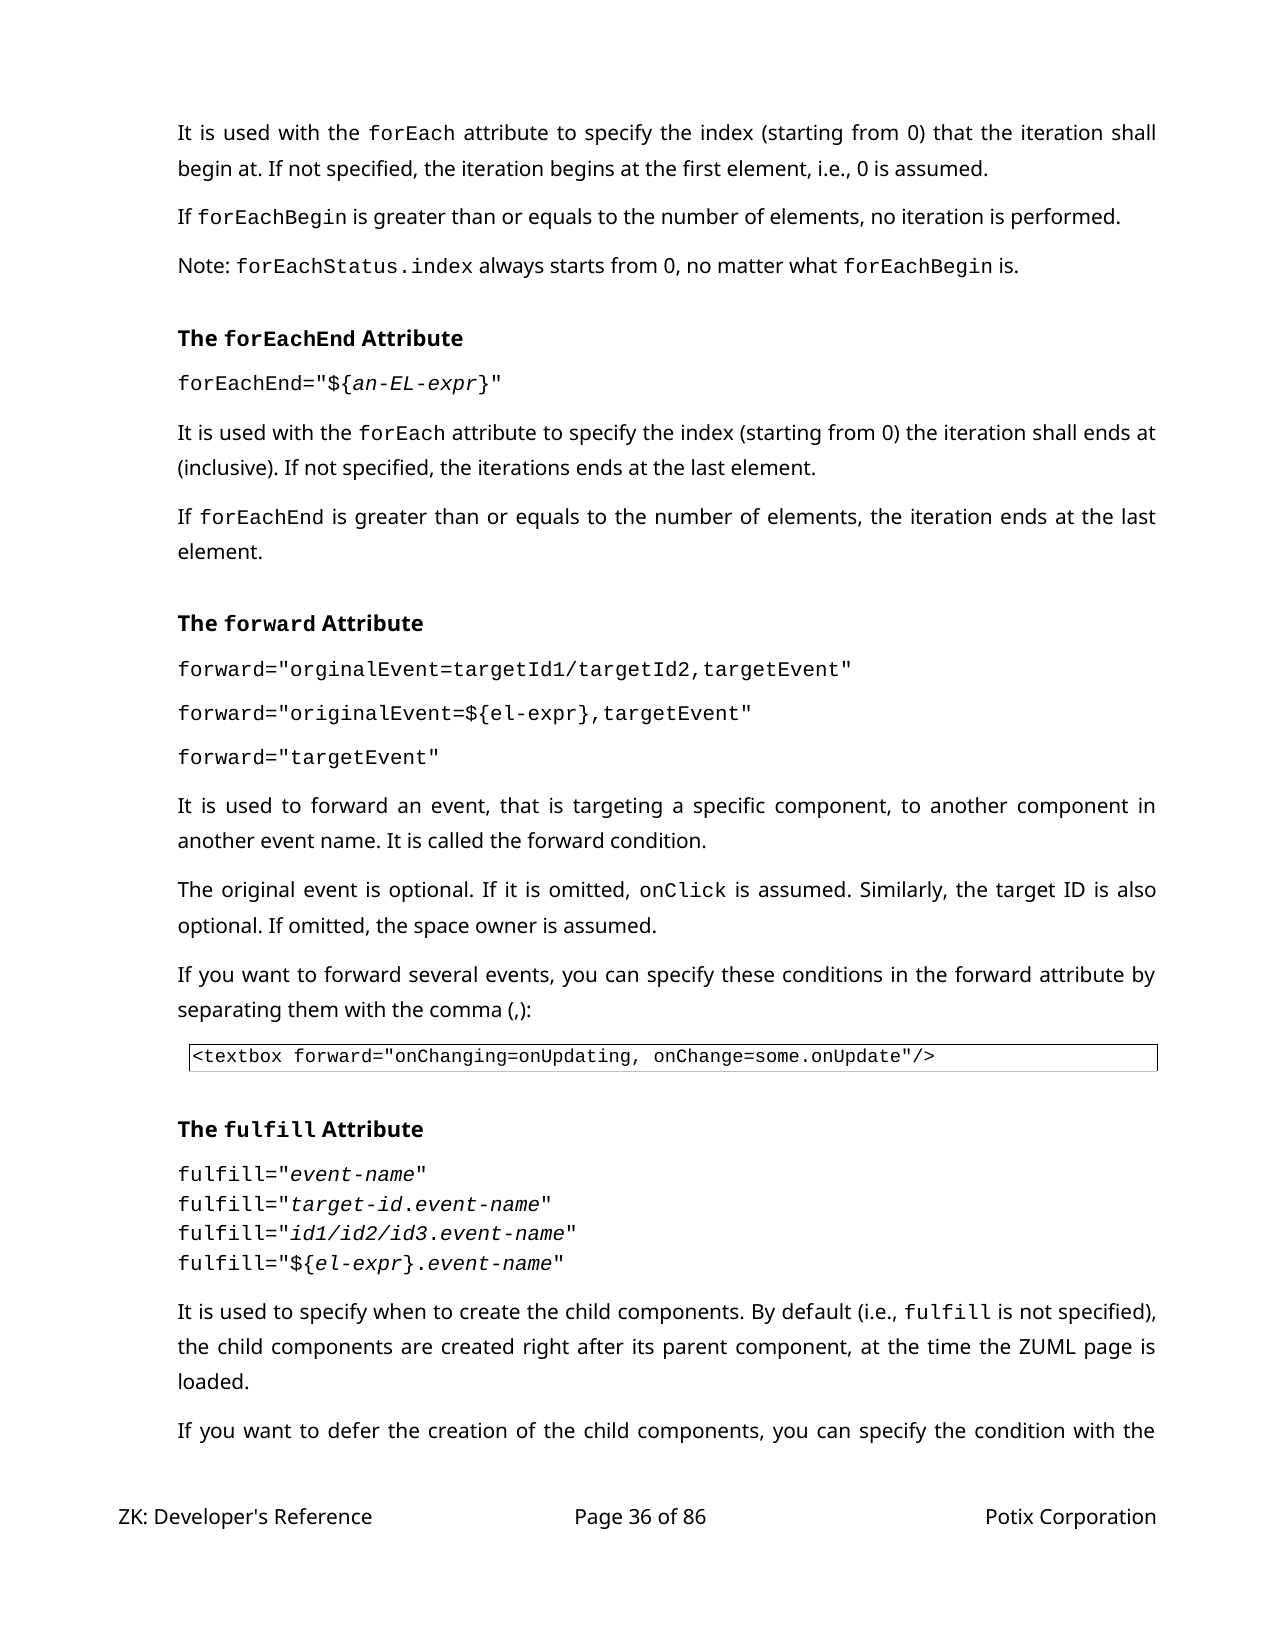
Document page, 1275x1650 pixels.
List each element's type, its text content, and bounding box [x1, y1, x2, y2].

text The original event is optional. If it is omitted, onClick is assumed. Similarly, the target ID is also optional. If omitted, the space owner is assumed. [177, 876, 1157, 939]
text If you want to defer the creation of the child components, you can specify the condition with the [177, 1416, 1157, 1444]
subtitle The forEachEnd Attribute [177, 323, 1157, 353]
subtitle The forward Attribute [177, 608, 1157, 638]
text If forEachEnd is greater than or equals to the number of elements, the iteration ends at the last element. [177, 502, 1157, 566]
text forward="orginalEvent=targetId1/targetId2,targetEvent" [177, 659, 1157, 682]
text Note: forEachStatus.index always starts from 0, no matter what forEachBegin is. [177, 252, 1157, 280]
subtitle The fulfill Attribute [177, 1114, 1157, 1144]
text If forEachBegin is greater than or equals to the number of elements, no iteration is performed. [177, 202, 1157, 231]
text If you want to forward several events, you can specify these conditions in the forward attribute by separating them with the comma (,): [177, 960, 1157, 1023]
text It is used with the forEach attribute to specify the index (starting from 0) the iteration shall ends at (inclusive). If not specified, the iterations ends at the last element. [177, 418, 1157, 481]
text It is used to specify when to create the child components. By default (i.e., fulfill is not specified), the child components are created right after its parent component, at the time the ZUML page is loaded. [177, 1297, 1157, 1396]
text forEachEnd="${an-EL-expr}" [177, 373, 1157, 397]
text <textbox forward="onChanging=onUpdating, onChange=some.onUpdate"/> [190, 1045, 1157, 1071]
text It is used to forward an event, that is targeting a specific component, to another component in another event name. It is called the forward condition. [177, 791, 1157, 855]
text fulfill="event-name" fulfill="target-id.event-name" fulfill="id1/id2/id3.event-name" fulfill="${el-expr}.event-name" [177, 1164, 1157, 1276]
text It is used with the forEach attribute to specify the index (starting from 0) that the iteration shall begin at. If not specified, the iteration begins at the first element, i.e., 0 is assumed. [177, 118, 1157, 182]
text forward="originalEvent=${el-expr},targetEvent" [177, 703, 1157, 727]
text forward="targetEvent" [177, 747, 1157, 771]
